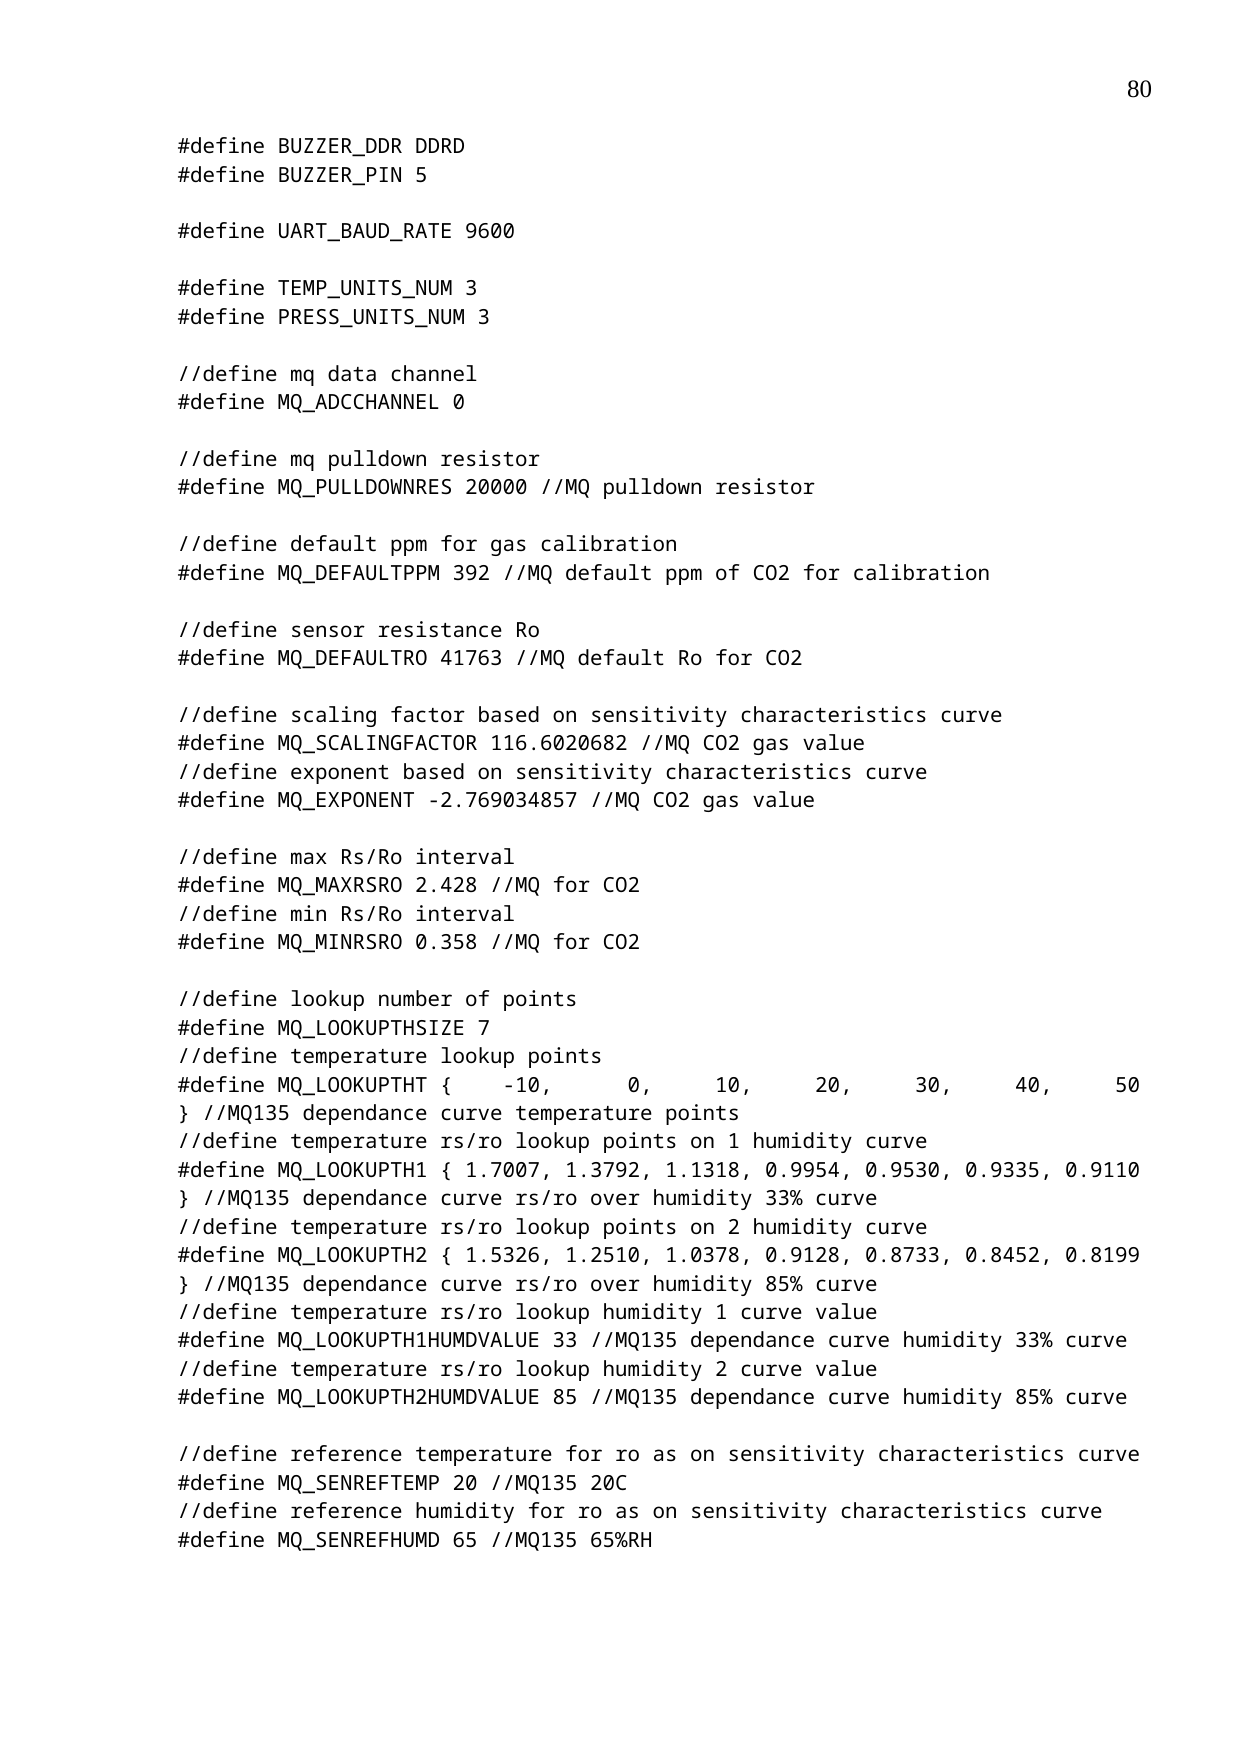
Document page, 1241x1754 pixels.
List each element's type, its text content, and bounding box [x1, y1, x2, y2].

text #define MQ_SENREFTEMP 20 //MQ135 20C [177, 1468, 1152, 1496]
text //define reference humidity for ro as on sensitivity characteristics curve [177, 1496, 1152, 1525]
text #define BUZZER_DDR DDRD [177, 131, 1152, 160]
text //define exponent based on sensitivity characteristics curve [177, 757, 1152, 785]
text #define MQ_PULLDOWNRES 20000 //MQ pulldown resistor [177, 472, 1152, 501]
text //define temperature rs/ro lookup points on 2 humidity curve [177, 1212, 1152, 1240]
text #define BUZZER_PIN 5 [177, 160, 1152, 188]
text #define MQ_LOOKUPTH2 { 1.5326, 1.2510, 1.0378, 0.9128, 0.8733, 0.8452, 0.8199 } //MQ135 dependance curve rs/ro over humidity 85% curve [177, 1240, 1152, 1297]
text //define default ppm for gas calibration [177, 529, 1152, 558]
text //define mq pulldown resistor [177, 444, 1152, 472]
text //define sensor resistance Ro [177, 615, 1152, 643]
text #define MQ_SCALINGFACTOR 116.6020682 //MQ CO2 gas value [177, 728, 1152, 757]
text #define MQ_LOOKUPTH2HUMDVALUE 85 //MQ135 dependance curve humidity 85% curve [177, 1382, 1152, 1411]
text #define MQ_MINRSRO 0.358 //MQ for CO2 [177, 927, 1152, 956]
text #define MQ_LOOKUPTH1HUMDVALUE 33 //MQ135 dependance curve humidity 33% curve [177, 1326, 1152, 1354]
text #define MQ_SENREFHUMD 65 //MQ135 65%RH [177, 1525, 1152, 1553]
text //define scaling factor based on sensitivity characteristics curve [177, 700, 1152, 728]
text #define MQ_LOOKUPTH1 { 1.7007, 1.3792, 1.1318, 0.9954, 0.9530, 0.9335, 0.9110 } //MQ135 dependance curve rs/ro over humidity 33% curve [177, 1155, 1152, 1212]
text //define temperature rs/ro lookup humidity 1 curve value [177, 1297, 1152, 1326]
text #define MQ_DEFAULTRO 41763 //MQ default Ro for CO2 [177, 643, 1152, 672]
text #define MQ_LOOKUPTHSIZE 7 [177, 1013, 1152, 1041]
text //define temperature lookup points [177, 1041, 1152, 1070]
text #define UART_BAUD_RATE 9600 [177, 217, 1152, 245]
text #define PRESS_UNITS_NUM 3 [177, 302, 1152, 330]
text #define TEMP_UNITS_NUM 3 [177, 273, 1152, 302]
text #define MQ_DEFAULTPPM 392 //MQ default ppm of CO2 for calibration [177, 558, 1152, 586]
text #define MQ_MAXRSRO 2.428 //MQ for CO2 [177, 871, 1152, 899]
text #define MQ_ADCCHANNEL 0 [177, 387, 1152, 416]
text #define MQ_LOOKUPTHT { -10, 0, 10, 20, 30, 40, 50 } //MQ135 dependance curve temperature points [177, 1070, 1152, 1127]
text //define mq data channel [177, 359, 1152, 387]
text //define reference temperature for ro as on sensitivity characteristics curve [177, 1439, 1152, 1468]
text //define temperature rs/ro lookup humidity 2 curve value [177, 1354, 1152, 1382]
text #define MQ_EXPONENT -2.769034857 //MQ CO2 gas value [177, 785, 1152, 814]
text //define max Rs/Ro interval [177, 842, 1152, 871]
text //define min Rs/Ro interval [177, 899, 1152, 927]
text //define temperature rs/ro lookup points on 1 humidity curve [177, 1127, 1152, 1155]
text //define lookup number of points [177, 984, 1152, 1013]
